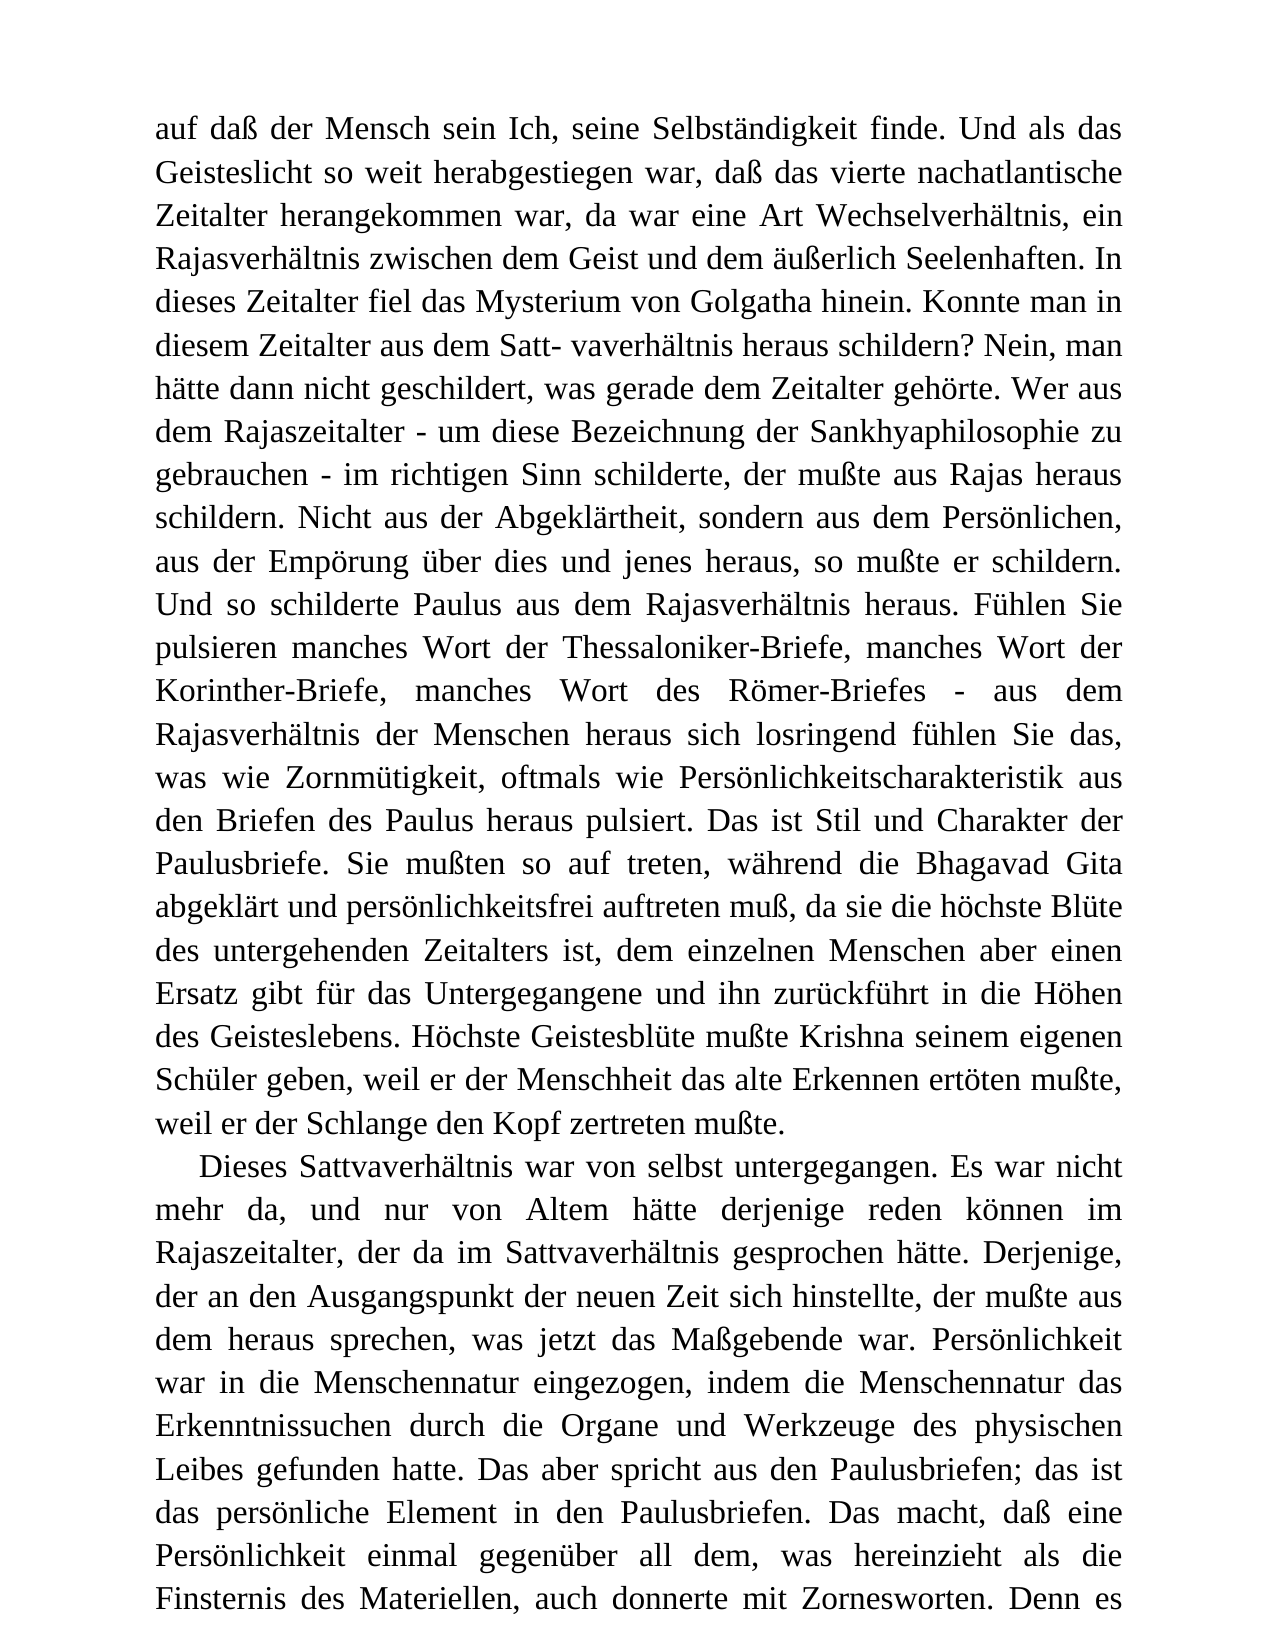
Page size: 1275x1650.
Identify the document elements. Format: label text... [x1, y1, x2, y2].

text Dieses Sattvaverhältnis war von selbst untergegangen. Es war nicht mehr da, und nur von Altem hätte derjenige reden können im Rajaszeitalter, der da im Sattvaverhältnis gesprochen hätte. Derjenige, der an den Ausgangspunkt der neuen Zeit sich hinstellte, der mußte aus dem heraus sprechen, was jetzt das Maßgebende war. Persönlichkeit war in die Menschennatur eingezogen, indem die Menschennatur das Erkenntnissuchen durch die Organe und Werkzeuge des physischen Leibes gefunden hatte. Das aber spricht aus den Paulusbriefen; das ist das persönliche Element in den Paulusbriefen. Das macht, daß eine Persönlichkeit einmal gegenüber all dem, was hereinzieht als die Finsternis des Materiellen, auch donnerte mit Zornesworten. Denn es [155, 1146, 1124, 1617]
text auf daß der Mensch sein Ich, seine Selbständigkeit finde. Und als das Geisteslicht so weit herabgestiegen war, daß das vierte nachatlantische Zeitalter herangekommen war, da war eine Art Wechselverhältnis, ein Rajasverhältnis zwischen dem Geist und dem äußerlich Seelenhaften. In dieses Zeitalter fiel das Mysterium von Golgatha hinein. Konnte man in diesem Zeitalter aus dem Satt- vaverhältnis heraus schildern? Nein, man hätte dann nicht geschildert, was gerade dem Zeitalter gehörte. Wer aus dem Rajaszeitalter - um diese Bezeichnung der Sankhyaphilosophie zu gebrauchen - im richtigen Sinn schilderte, der mußte aus Rajas heraus schildern. Nicht aus der Abgeklärtheit, sondern aus dem Persönlichen, aus der Empörung über dies und jenes heraus, so mußte er schildern. Und so schilderte Paulus aus dem Rajasverhältnis heraus. Fühlen Sie pulsieren manches Wort der Thessaloniker-Briefe, manches Wort der Korinther-Briefe, manches Wort des Römer-Briefes - aus dem Rajasverhältnis der Menschen heraus sich losringend fühlen Sie das, was wie Zornmütigkeit, oftmals wie Persönlichkeitscharakteristik aus den Briefen des Paulus heraus pulsiert. Das ist Stil und Charakter der Paulusbriefe. Sie mußten so auf treten, während die Bhagavad Gita abgeklärt und persönlichkeitsfrei auftreten muß, da sie die höchste Blüte des untergehenden Zeitalters ist, dem einzelnen Menschen aber einen Ersatz gibt für das Untergegangene und ihn zurückführt in die Höhen des Geisteslebens. Höchste Geistesblüte mußte Krishna seinem eigenen Schüler geben, weil er der Menschheit das alte Erkennen ertöten mußte, weil er der Schlange den Kopf zertreten mußte. [155, 109, 1124, 1141]
